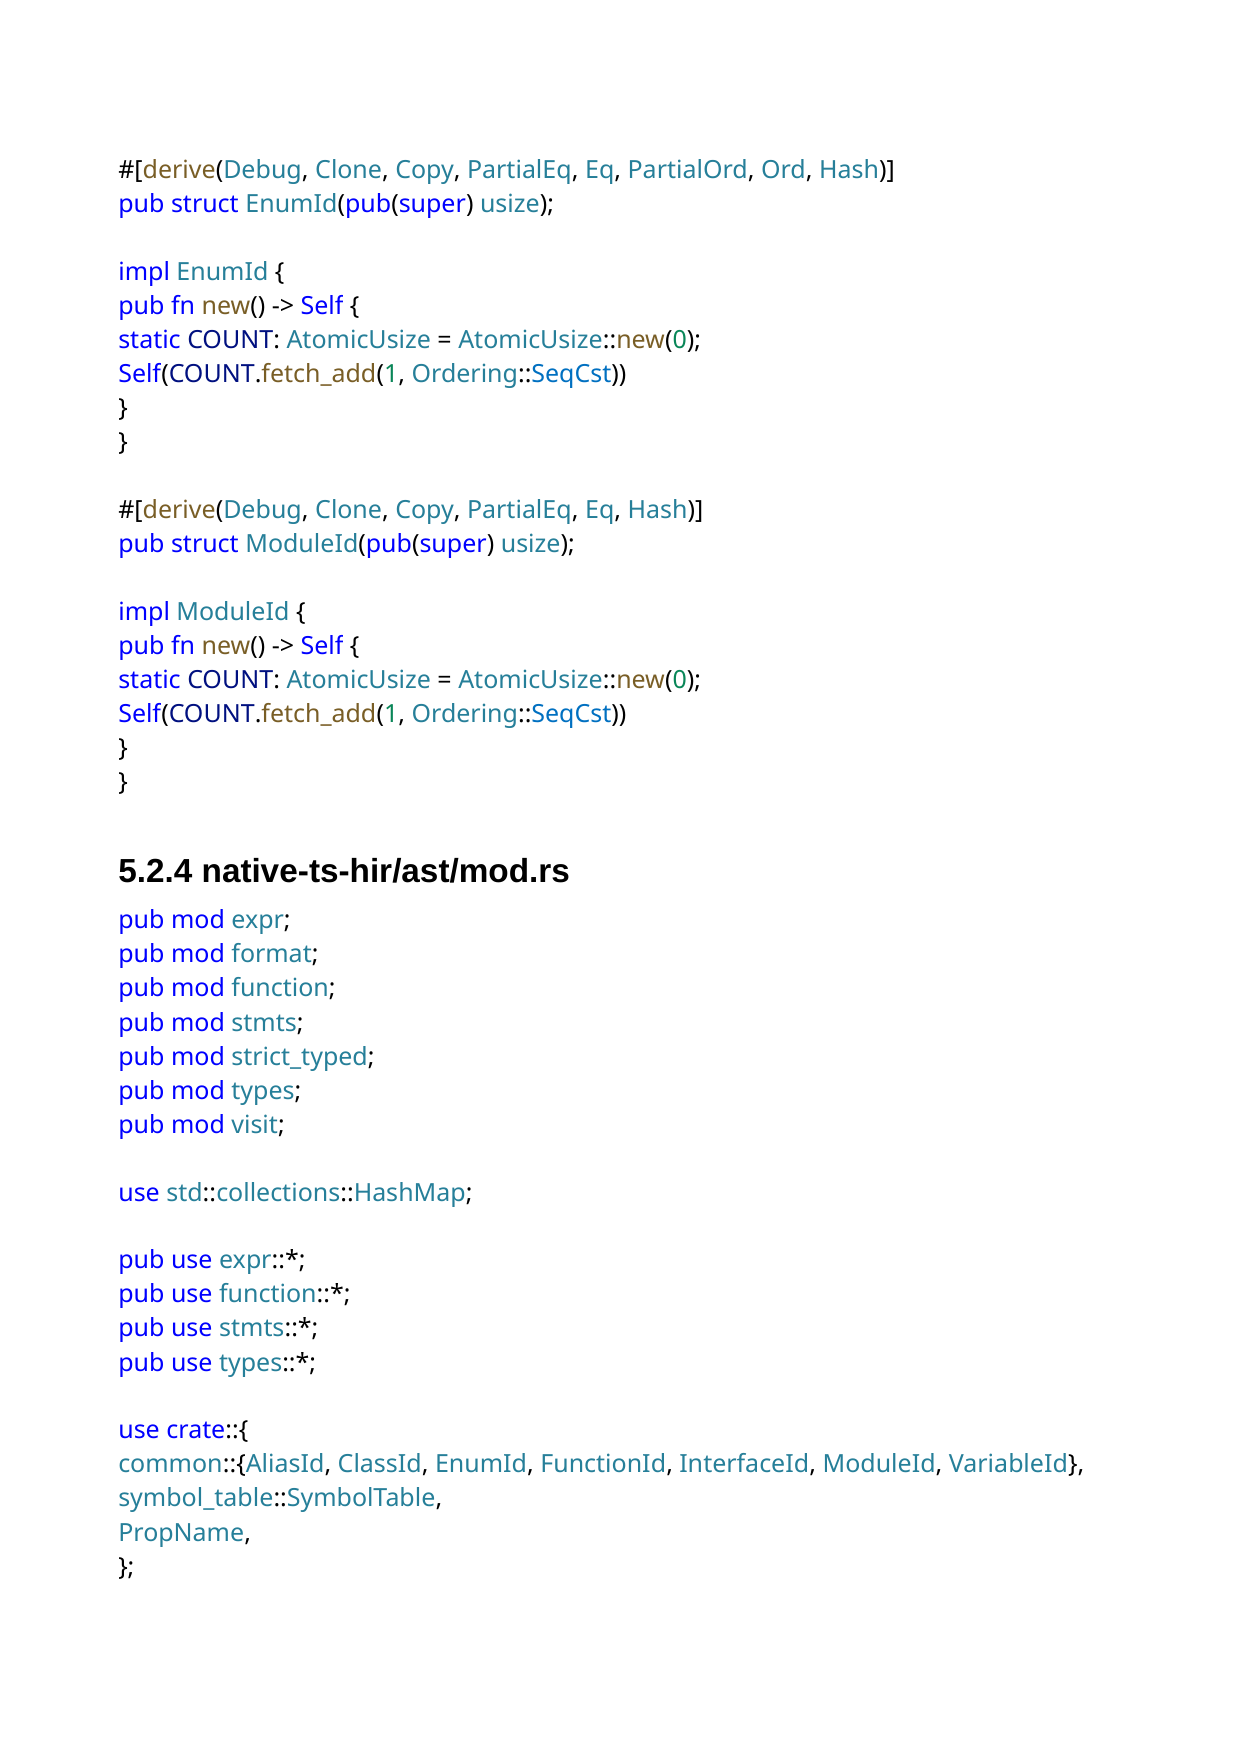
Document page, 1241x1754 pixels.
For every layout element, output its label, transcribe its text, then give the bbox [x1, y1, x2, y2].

text pub mod format; [118, 936, 1122, 970]
text PropName, [118, 1514, 1122, 1548]
text pub use types::*; [118, 1344, 1122, 1378]
text use std::collections::HashMap; [118, 1174, 1122, 1208]
subtitle 5.2.4 native-ts-hir/ast/mod.rs [118, 851, 1122, 889]
text pub mod function; [118, 970, 1122, 1004]
text common::{AliasId, ClassId, EnumId, FunctionId, InterfaceId, ModuleId, VariableId}, [118, 1446, 1122, 1480]
text Self(COUNT.fetch_add(1, Ordering::SeqCst)) [118, 696, 1122, 730]
text pub struct ModuleId(pub(super) usize); [118, 526, 1122, 560]
text pub mod stmts; [118, 1004, 1122, 1038]
text pub mod expr; [118, 902, 1122, 936]
text impl ModuleId { [118, 594, 1122, 628]
text static COUNT: AtomicUsize = AtomicUsize::new(0); [118, 322, 1122, 356]
text } [118, 730, 1122, 764]
text impl EnumId { [118, 254, 1122, 288]
text } [118, 390, 1122, 424]
text pub mod visit; [118, 1106, 1122, 1140]
text #[derive(Debug, Clone, Copy, PartialEq, Eq, PartialOrd, Ord, Hash)] [118, 152, 1122, 186]
text } [118, 424, 1122, 458]
text pub mod types; [118, 1072, 1122, 1106]
text pub use expr::*; [118, 1242, 1122, 1276]
text use crate::{ [118, 1412, 1122, 1446]
text pub fn new() -> Self { [118, 288, 1122, 322]
text static COUNT: AtomicUsize = AtomicUsize::new(0); [118, 662, 1122, 696]
text #[derive(Debug, Clone, Copy, PartialEq, Eq, Hash)] [118, 492, 1122, 526]
text }; [118, 1548, 1122, 1582]
text pub mod strict_typed; [118, 1038, 1122, 1072]
text pub use stmts::*; [118, 1310, 1122, 1344]
text pub fn new() -> Self { [118, 628, 1122, 662]
text symbol_table::SymbolTable, [118, 1480, 1122, 1514]
text pub struct EnumId(pub(super) usize); [118, 186, 1122, 220]
text Self(COUNT.fetch_add(1, Ordering::SeqCst)) [118, 356, 1122, 390]
text pub use function::*; [118, 1276, 1122, 1310]
text } [118, 764, 1122, 798]
